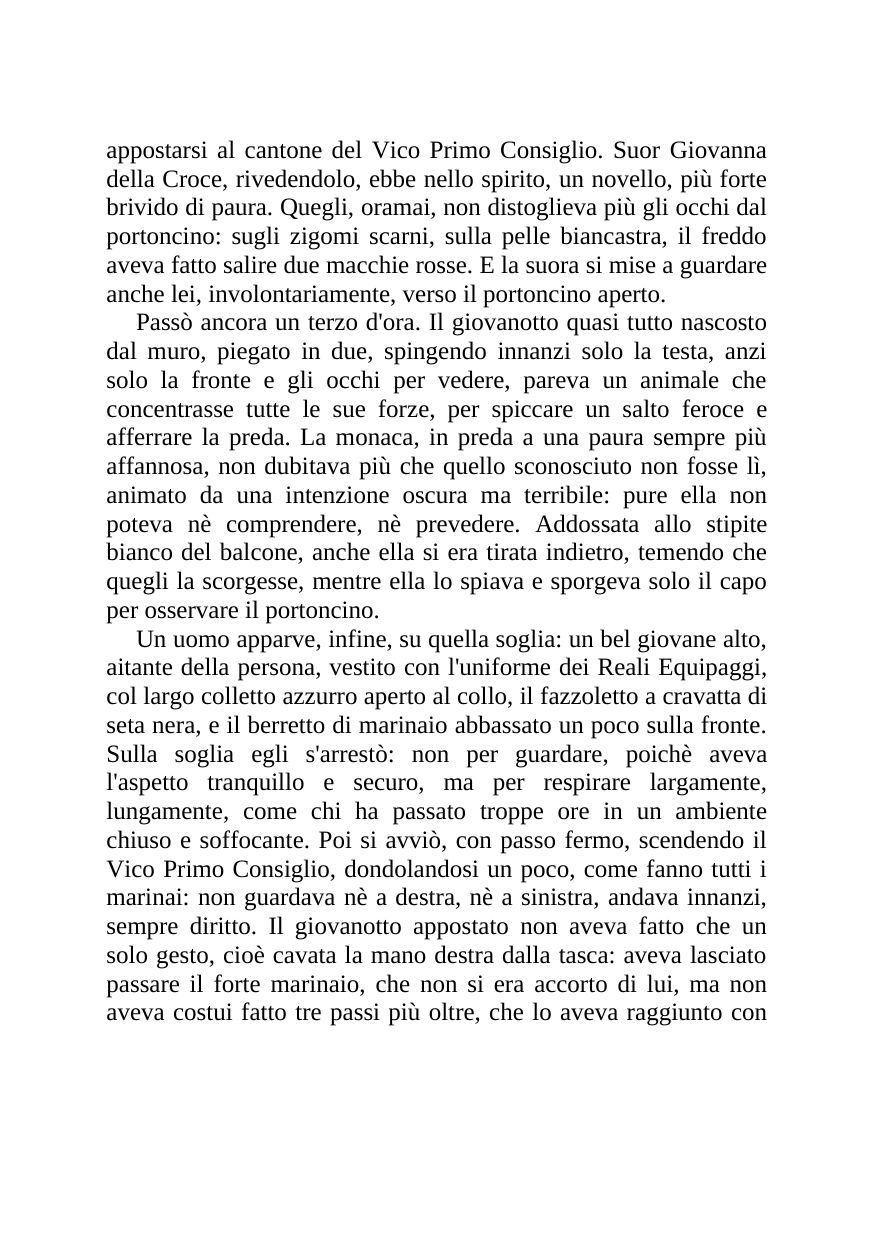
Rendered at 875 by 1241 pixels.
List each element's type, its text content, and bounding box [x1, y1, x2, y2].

text appostarsi al cantone del Vico Primo Consiglio. Suor Giovanna della Croce, rivedendolo, ebbe nello spirito, un novello, più forte brivido di paura. Quegli, oramai, non distoglieva più gli occhi dal portoncino: sugli zigomi scarni, sulla pelle biancastra, il freddo aveva fatto salire due macchie rosse. E la suora si mise a guardare anche lei, involontariamente, verso il portoncino aperto. [106, 135, 768, 307]
text Un uomo apparve, infine, su quella soglia: un bel giovane alto, aitante della persona, vestito con l'uniforme dei Reali Equipaggi, col largo colletto azzurro aperto al collo, il fazzoletto a cravatta di seta nera, e il berretto di marinaio abbassato un poco sulla fronte. Sulla soglia egli s'arrestò: non per guardare, poichè aveva l'aspetto tranquillo e securo, ma per respirare largamente, lungamente, come chi ha passato troppe ore in un ambiente chiuso e soffocante. Poi si avviò, con passo fermo, scendendo il Vico Primo Consiglio, dondolandosi un poco, come fanno tutti i marinai: non guardava nè a destra, nè a sinistra, andava innanzi, sempre diritto. Il giovanotto appostato non aveva fatto che un solo gesto, cioè cavata la mano destra dalla tasca: aveva lasciato passare il forte marinaio, che non si era accorto di lui, ma non aveva costui fatto tre passi più oltre, che lo aveva raggiunto con [106, 624, 768, 1026]
text Passò ancora un terzo d'ora. Il giovanotto quasi tutto nascosto dal muro, piegato in due, spingendo innanzi solo la testa, anzi solo la fronte e gli occhi per vedere, pareva un animale che concentrasse tutte le sue forze, per spiccare un salto feroce e afferrare la preda. La monaca, in preda a una paura sempre più affannosa, non dubitava più che quello sconosciuto non fosse lì, animato da una intenzione oscura ma terribile: pure ella non poteva nè comprendere, nè prevedere. Addossata allo stipite bianco del balcone, anche ella si era tirata indietro, temendo che quegli la scorgesse, mentre ella lo spiava e sporgeva solo il capo per osservare il portoncino. [106, 307, 768, 624]
